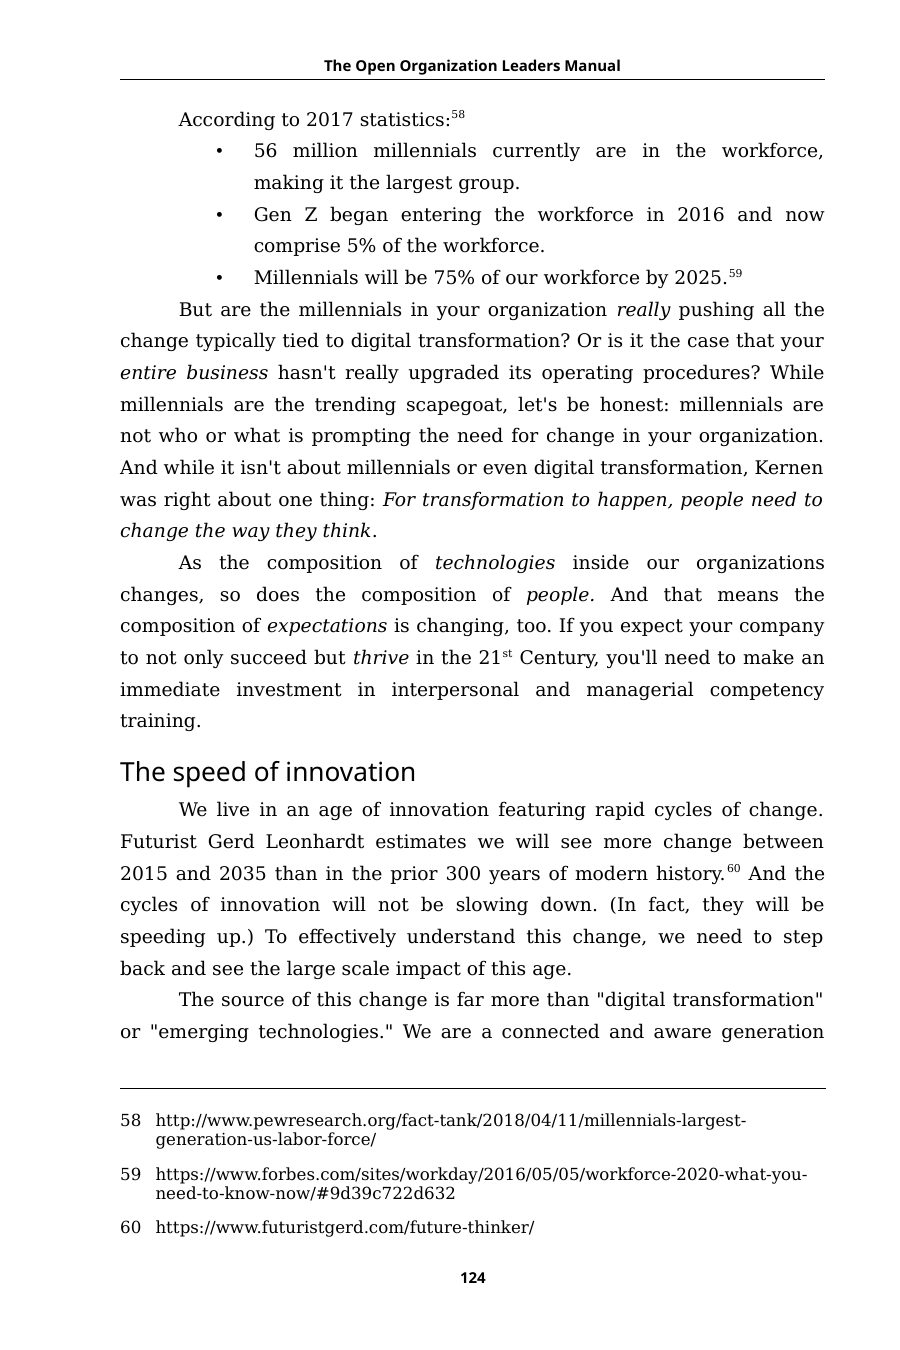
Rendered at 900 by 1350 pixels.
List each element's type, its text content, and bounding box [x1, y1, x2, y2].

list 56 million millennials currently are in the workforce, making it the largest group. [216, 140, 825, 194]
subtitle The speed of innovation [120, 757, 825, 787]
text We live in an age of innovation featuring rapid cycles of change. Futurist Gerd Leonhardt estimates we will see more change between 2015 and 2035 than in the prior 300 years of modern history. And the cycles of innovation will not be slowing down. (In fact, they will be speeding up.) To effectively understand this change, we need to step back and see the large scale impact of this age. [120, 799, 825, 979]
text But are the millennials in your organization really pushing all the change typically tied to digital transformation? Or is it the case that your entire business hasn't really upgraded its operating procedures? While millennials are the trending scapegoat, let's be honest: millennials are not who or what is prompting the need for change in your organization. And while it isn't about millennials or even digital transformation, Kernen was right about one thing: For transformation to happen, people need to change the way they think. [120, 299, 825, 542]
text As the composition of technologies inside our organizations changes, so does the composition of people. And that means the composition of expectations is changing, too. If you expect your company to not only succeed but thrive in the 21st Century, you'll need to make an immediate investment in interpersonal and managerial competency training. [120, 552, 825, 732]
text http://www.pewresearch.org/fact-tank/2018/04/11/millennials-largest-generation-us-labor-force/ [120, 1111, 825, 1149]
text https://www.futuristgerd.com/future-thinker/ [120, 1218, 825, 1237]
text The source of this change is far more than "digital transformation" or "emerging technologies." We are a connected and aware generation [120, 989, 825, 1043]
list Millennials will be 75% of our workforce by 2025. [216, 267, 825, 289]
list Gen Z began entering the workforce in 2016 and now comprise 5% of the workforce. [216, 204, 825, 257]
text According to 2017 statistics: [120, 109, 825, 131]
list https://www.forbes.com/sites/workday/2016/05/05/workforce-2020-what-you-need-to-know-now/#9d39c722d632 [120, 1164, 825, 1203]
